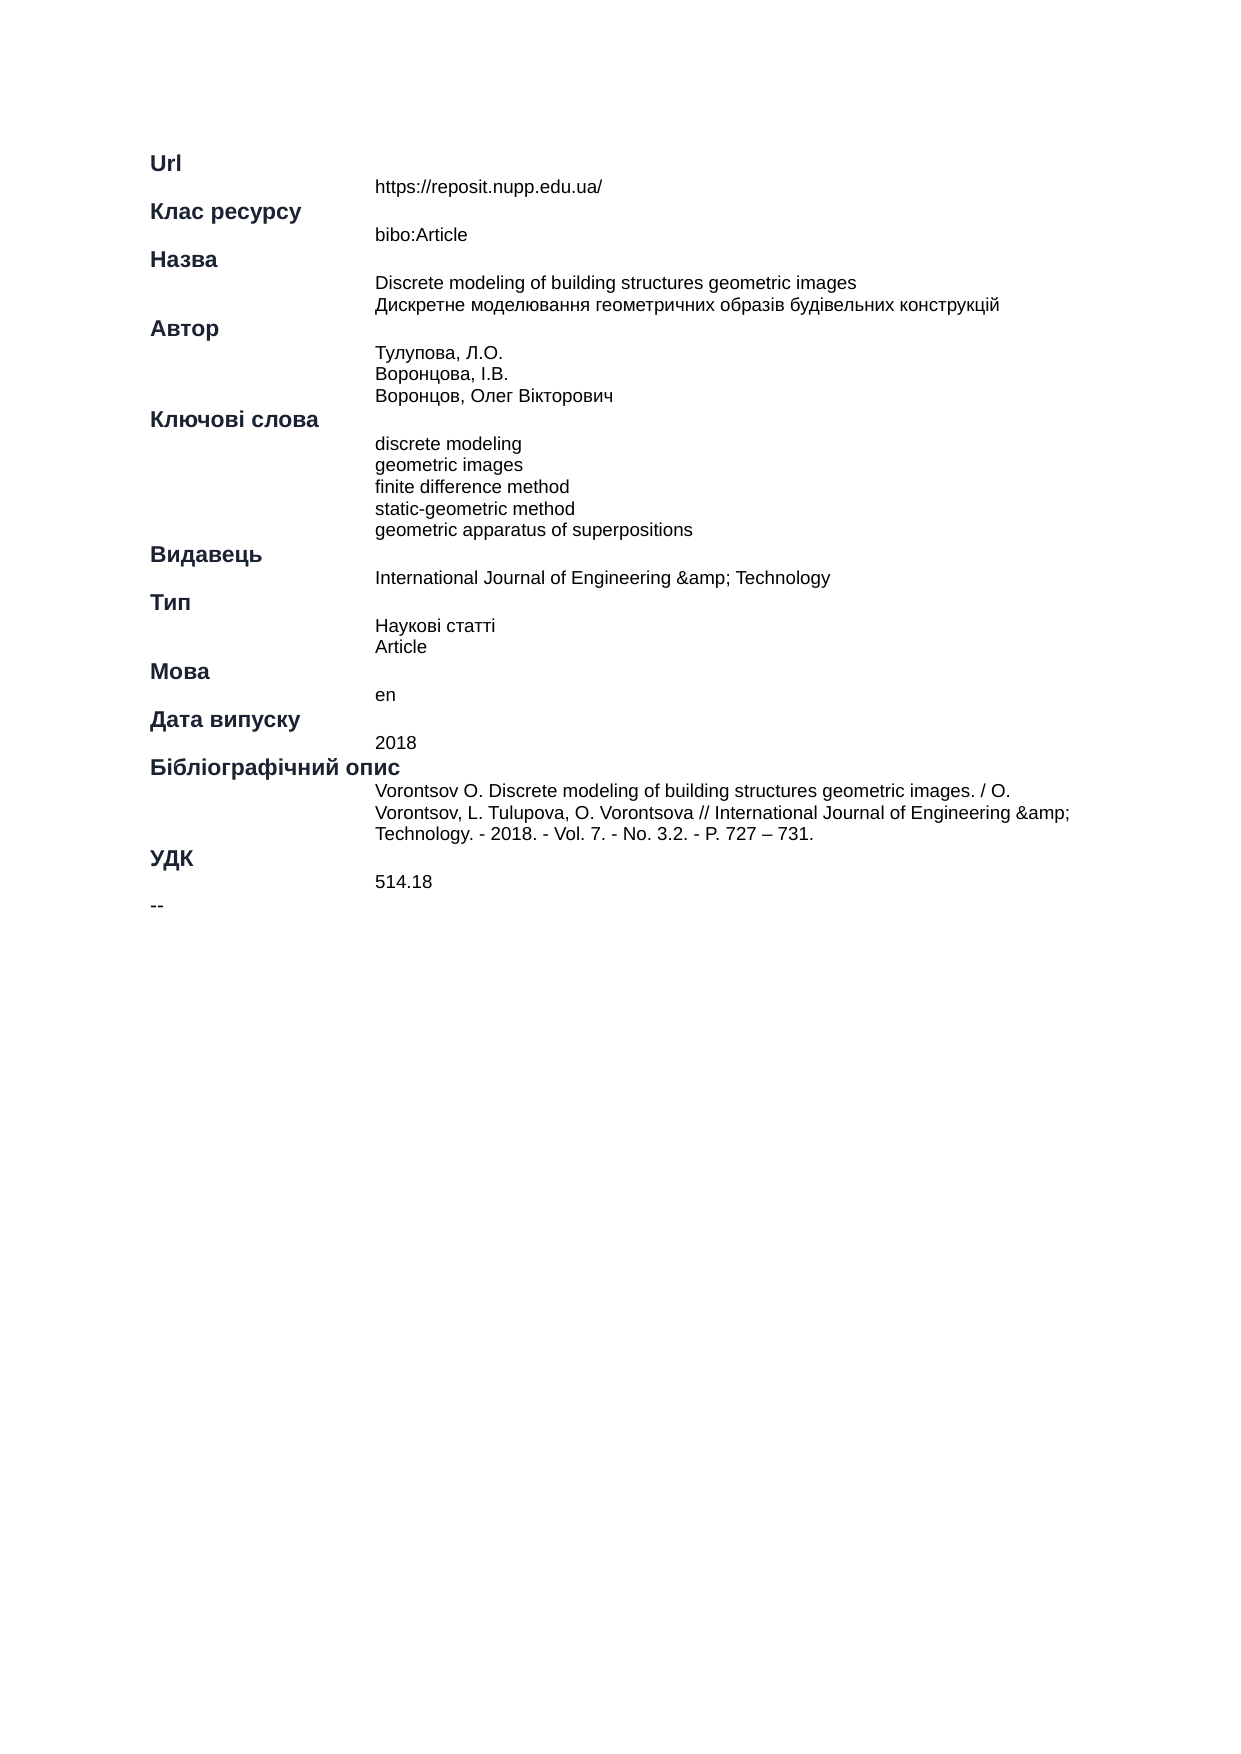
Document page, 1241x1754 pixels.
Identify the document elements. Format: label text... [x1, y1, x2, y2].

text Воронцов, Олег Вікторович [375, 385, 1090, 406]
text Наукові статті [375, 615, 1090, 636]
text 2018 [375, 732, 1090, 754]
text static-geometric method [375, 497, 1090, 519]
text discrete modeling [375, 433, 1090, 454]
text https://reposit.nupp.edu.ua/ [375, 176, 1090, 198]
text Discrete modeling of building structures geometric images [375, 272, 1090, 294]
text Дата випуску [150, 706, 1090, 732]
text Тип [150, 588, 1090, 615]
text Дискретне моделювання геометричних образів будівельних конструкцій [375, 294, 1090, 315]
text Клас ресурсу [150, 198, 1090, 224]
text Воронцова, І.В. [375, 363, 1090, 385]
text -- [150, 893, 1090, 917]
text 514.18 [375, 871, 1090, 893]
text Url [150, 150, 1090, 176]
text Видавець [150, 541, 1090, 567]
text Article [375, 636, 1090, 658]
text geometric images [375, 454, 1090, 476]
text Автор [150, 315, 1090, 342]
text en [375, 684, 1090, 706]
text International Journal of Engineering &amp; Technology [375, 567, 1090, 588]
text finite difference method [375, 476, 1090, 497]
text Бібліографічний опис [150, 754, 1090, 780]
text Мова [150, 658, 1090, 684]
text Vorontsov O. Discrete modeling of building structures geometric images. / O. Vorontsov, L. Tulupova, O. Vorontsova // International Journal of Engineering &amp; Technology. - 2018. - Vol. 7. - No. 3.2. - P. 727 – 731. [375, 780, 1090, 845]
text geometric apparatus of superpositions [375, 519, 1090, 541]
text Тулупова, Л.О. [375, 342, 1090, 363]
text Ключові слова [150, 406, 1090, 433]
text bibo:Article [375, 224, 1090, 246]
text УДК [150, 845, 1090, 871]
text Назва [150, 246, 1090, 272]
